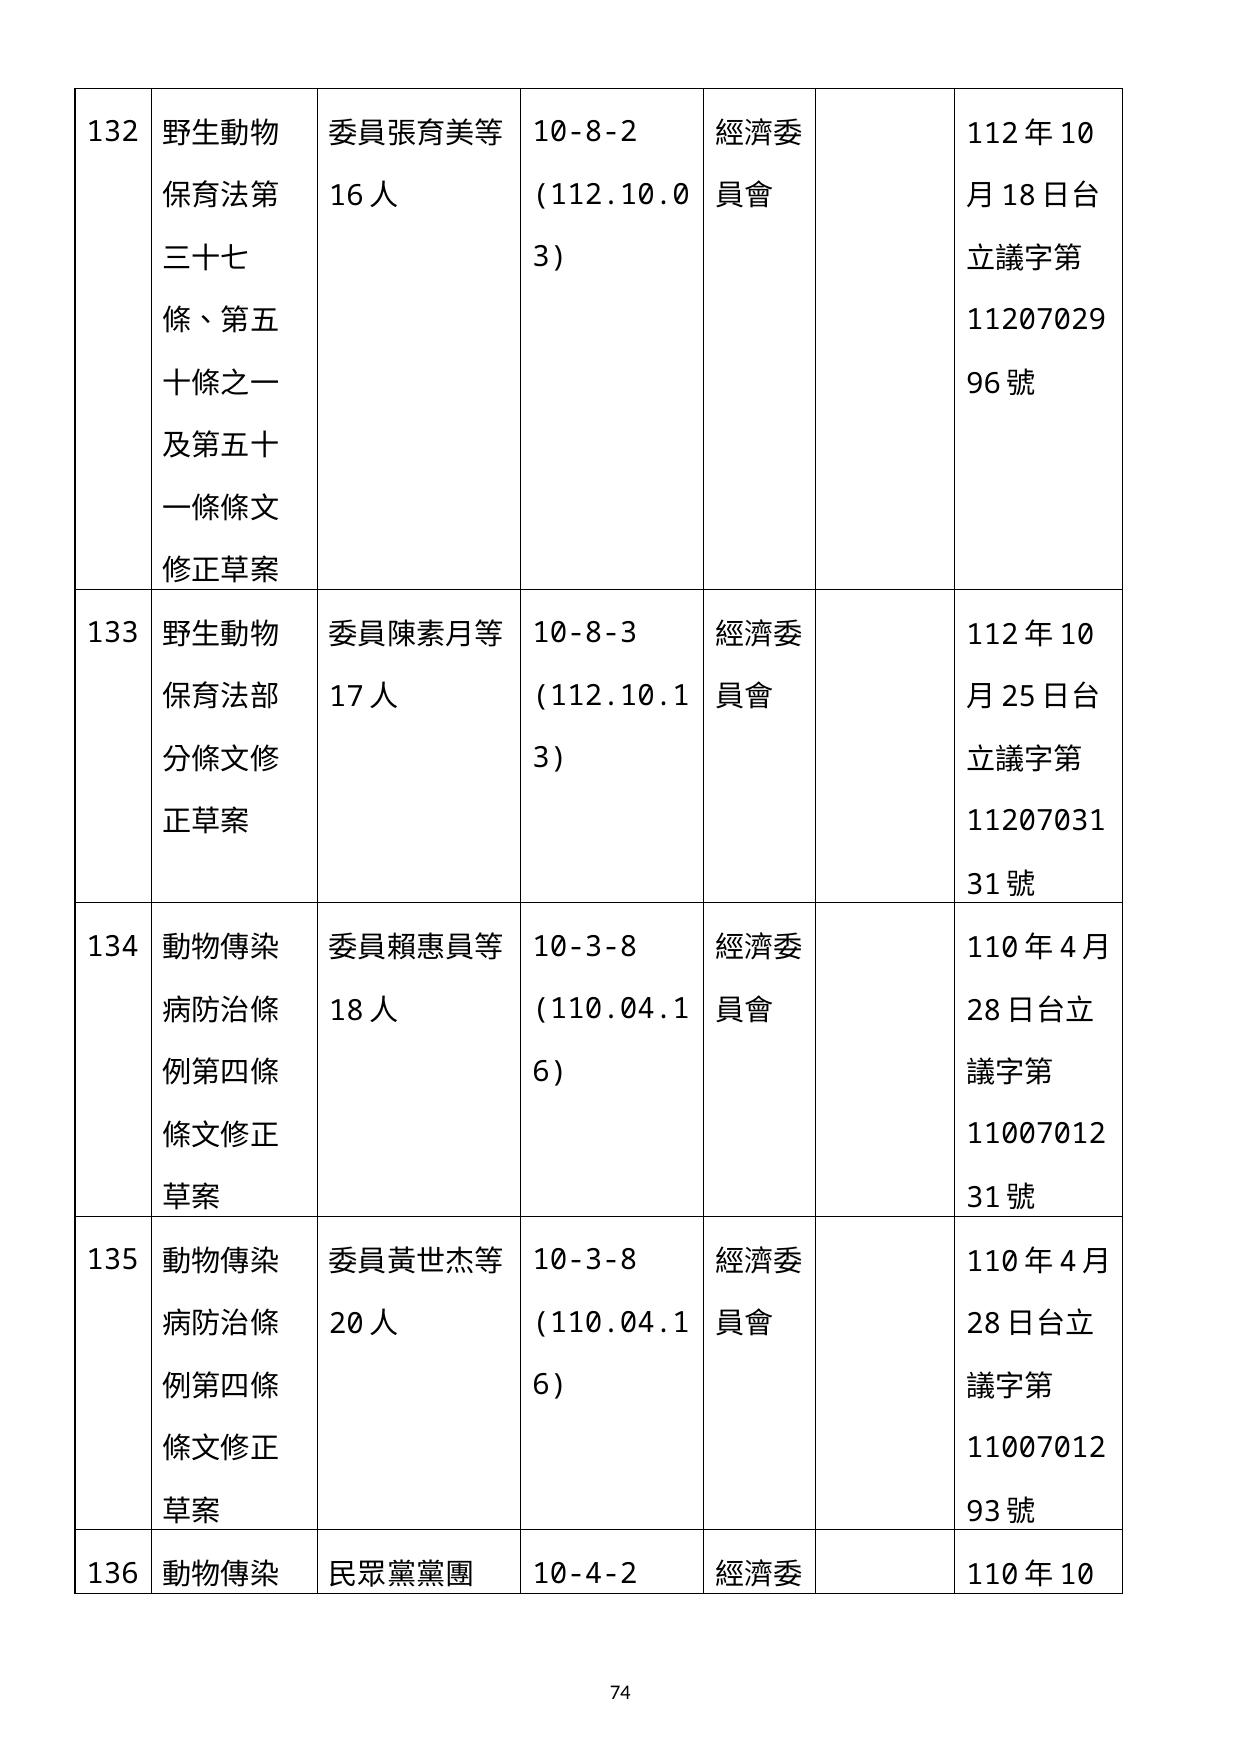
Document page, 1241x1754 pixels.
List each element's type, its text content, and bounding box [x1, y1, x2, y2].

table_cell 10-8-3 (112.10.13) [521, 590, 703, 902]
table_cell 動物傳染 [152, 1530, 317, 1593]
table_cell [816, 1530, 954, 1593]
table_cell 10-3-8 (110.04.16) [521, 903, 703, 1216]
table_cell 動物傳染病防治條例第四條條文修正草案 [152, 903, 317, 1216]
table_cell 10-4-2 [521, 1530, 703, 1593]
table_cell [816, 590, 954, 902]
table_cell 110年4月28日台立議字第1100701293號 [955, 1217, 1122, 1529]
table_cell 112年10月18日台立議字第1120702996號 [955, 89, 1122, 589]
table_cell 10-3-8 (110.04.16) [521, 1217, 703, 1529]
table_cell 委員賴惠員等18人 [318, 903, 520, 1216]
table_cell [816, 903, 954, 1216]
table_cell [816, 1217, 954, 1529]
table_cell 民眾黨黨團 [318, 1530, 520, 1593]
table_cell 133 [76, 590, 151, 902]
table_cell 動物傳染病防治條例第四條條文修正草案 [152, 1217, 317, 1529]
table_cell 134 [76, 903, 151, 1216]
table_cell [816, 89, 954, 589]
table_cell 野生動物保育法部分條文修正草案 [152, 590, 317, 902]
table_cell 136 [76, 1530, 151, 1593]
table_cell 10-8-2 (112.10.03) [521, 89, 703, 589]
table_cell 經濟委 [704, 1530, 815, 1593]
table_cell 經濟委員會 [704, 903, 815, 1216]
table_cell 經濟委員會 [704, 590, 815, 902]
table_cell 112年10月25日台立議字第1120703131號 [955, 590, 1122, 902]
table_cell 委員黃世杰等20人 [318, 1217, 520, 1529]
table_cell 132 [76, 89, 151, 589]
table_cell 135 [76, 1217, 151, 1529]
table_cell 委員張育美等16人 [318, 89, 520, 589]
table_cell 110年4月28日台立議字第1100701231號 [955, 903, 1122, 1216]
table_cell 經濟委員會 [704, 1217, 815, 1529]
table_cell 經濟委員會 [704, 89, 815, 589]
table_cell 野生動物保育法第三十七條、第五十條之一及第五十一條條文修正草案 [152, 89, 317, 589]
table_cell 110年10 [955, 1530, 1122, 1593]
table_cell 委員陳素月等17人 [318, 590, 520, 902]
